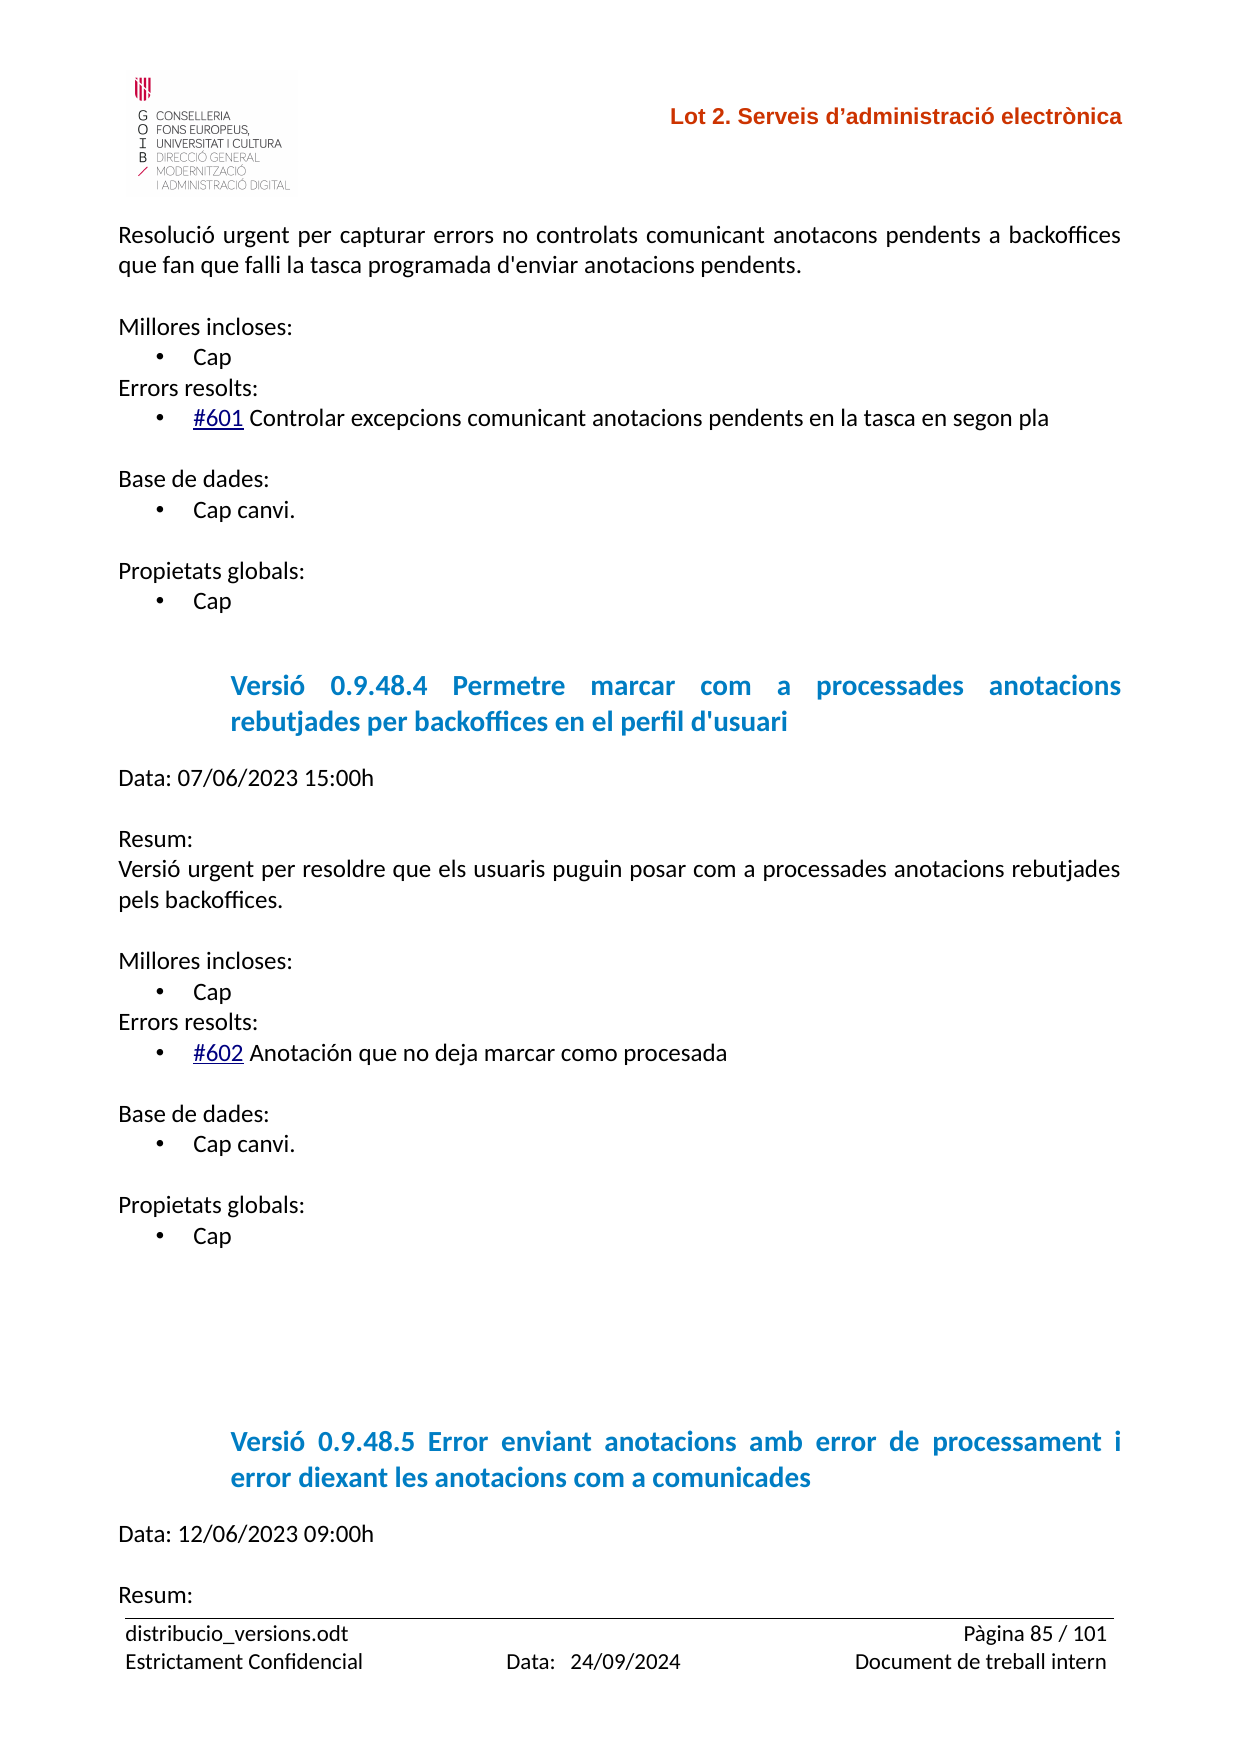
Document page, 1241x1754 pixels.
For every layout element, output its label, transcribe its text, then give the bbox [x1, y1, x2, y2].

subtitle Versió 0.9.48.4 Permetre marcar com a processades anotacions rebutjades per backoffices en el perfil d'usuari [153, 667, 1122, 738]
text Resolució urgent per capturar errors no controlats comunicant anotacons pendents a backoffices que fan que falli la tasca programada d'enviar anotacions pendents. [118, 219, 1122, 280]
text Base de dades: [118, 1098, 1122, 1128]
text Resum: [118, 823, 1122, 853]
text Errors resolts: [118, 1006, 1122, 1037]
text Errors resolts: [118, 372, 1122, 402]
list #601 Controlar excepcions comunicant anotacions pendents en la tasca en segon pla [156, 402, 1122, 433]
picture [126, 70, 299, 197]
text Propietats globals: [118, 555, 1122, 585]
text Data: 12/06/2023 09:00h [118, 1518, 1122, 1549]
text Millores incloses: [118, 945, 1122, 976]
list #602 Anotación que no deja marcar como procesada [156, 1037, 1122, 1067]
text Versió urgent per resoldre que els usuaris puguin posar com a processades anotacions rebutjades pels backoffices. [118, 853, 1122, 914]
list Cap [156, 341, 1122, 372]
list Cap [156, 585, 1122, 616]
text Millores incloses: [118, 311, 1122, 341]
list Cap [156, 976, 1122, 1006]
list Cap canvi. [156, 1128, 1122, 1159]
list Cap canvi. [156, 494, 1122, 524]
text Propietats globals: [118, 1189, 1122, 1220]
text Base de dades: [118, 463, 1122, 494]
text Resum: [118, 1579, 1122, 1610]
text Data: 07/06/2023 15:00h [118, 762, 1122, 792]
subtitle Versió 0.9.48.5 Error enviant anotacions amb error de processament i error diexant les anotacions com a comunicades [153, 1423, 1122, 1495]
list Cap [156, 1220, 1122, 1250]
